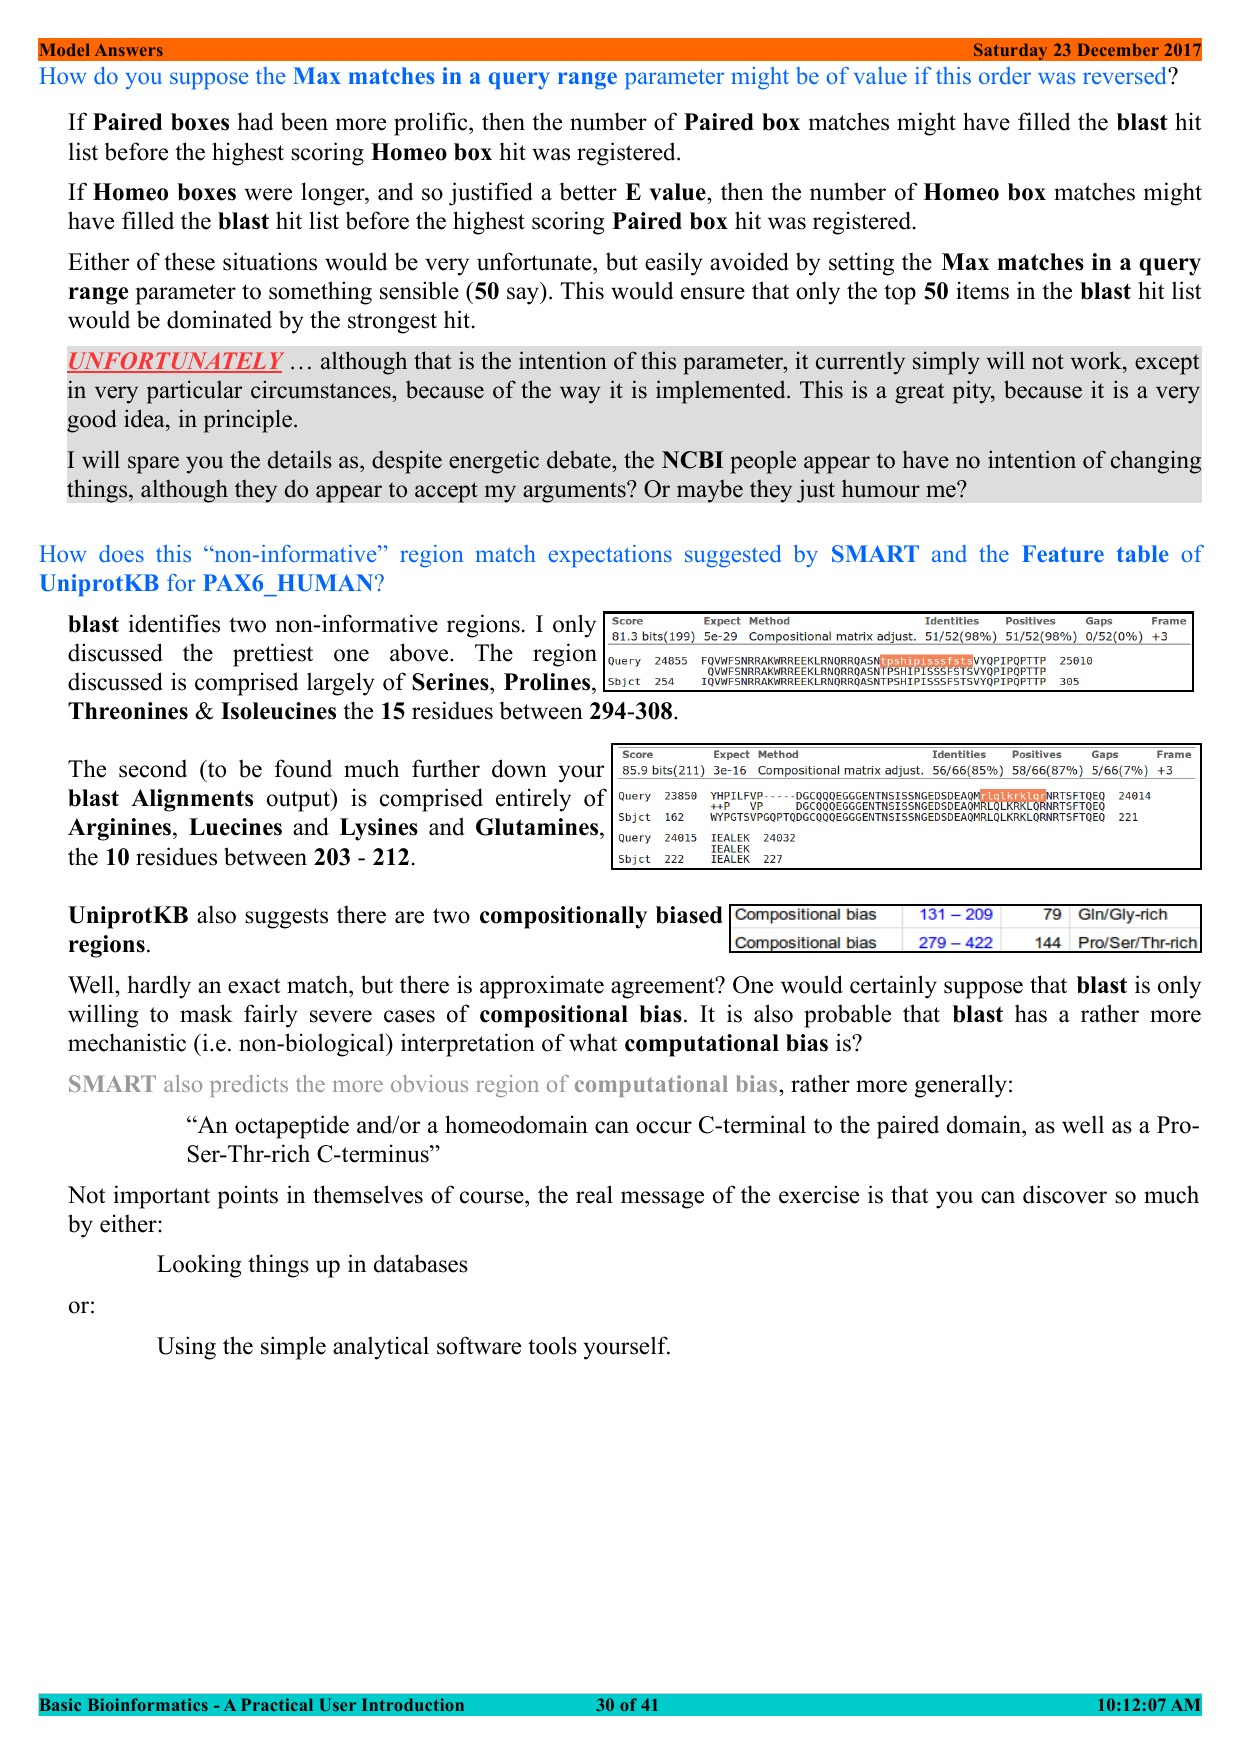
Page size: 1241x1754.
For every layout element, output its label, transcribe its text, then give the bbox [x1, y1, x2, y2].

text SMART also predicts the more obvious region of computational bias, rather more generally: [68, 1069, 1202, 1098]
text “An octapeptide and/or a homeodomain can occur C-terminal to the paired domain, as well as a Pro-Ser-Thr-rich C-terminus” [186, 1109, 1202, 1168]
text Well, hardly an exact match, but there is approximate agreement? One would certainly suppose that blast is only willing to mask fairly severe cases of compositional bias. It is also probable that blast has a rather more mechanistic (i.e. non-biological) interpretation of what computational bias is? [68, 970, 1202, 1057]
text How does this “non-informative” region match expectations suggested by SMART and the Feature table of UniprotKB for PAX6_HUMAN? [38, 538, 1202, 597]
text or: [68, 1290, 1202, 1319]
picture [605, 614, 1192, 690]
text [613, 745, 1200, 868]
text blast identifies two non-informative regions. I only discussed the prettiest one above. The region discussed is comprised largely of Serines, Prolines, Threonines & Isoleucines the 15 residues between 294-308. [68, 608, 1202, 725]
text How do you suppose the Max matches in a query range parameter might be of value if this order was reversed? [38, 61, 1202, 89]
text I will spare you the details as, despite energetic debate, the NCBI people appear to have no intention of changing things, although they do appear to accept my arguments? Or maybe they just humour me? [67, 445, 1202, 503]
text UniprotKB also suggests there are two compositionally biased regions. [68, 900, 1202, 958]
text If Paired boxes had been more prolific, then the number of Paired box matches might have filled the blast hit list before the highest scoring Homeo box hit was registered. [68, 107, 1202, 165]
text The second (to be found much further down your blast Alignments output) is comprised entirely of Arginines, Luecines and Lysines and Glutamines, the 10 residues between 203 - 212. [68, 754, 611, 870]
picture [731, 906, 1200, 951]
text Looking things up in databases [157, 1249, 1202, 1278]
text Not important points in themselves of course, the real message of the exercise is that you can discover so much by either: [68, 1179, 1202, 1238]
text If Homeo boxes were longer, and so justified a better E value, then the number of Homeo box matches might have filled the blast hit list before the highest scoring Paired box hit was registered. [68, 177, 1202, 235]
text UNFORTUNATELY … although that is the intention of this parameter, it currently simply will not work, except in very particular circumstances, because of the way it is implemented. This is a great pity, because it is a very good idea, in principle. [67, 346, 1202, 433]
text Using the simple analytical software tools yourself. [157, 1331, 1202, 1360]
picture [616, 747, 1197, 865]
text Either of these situations would be very unfortunate, but easily avoided by setting the Max matches in a query range parameter to something sensible (50 say). This would ensure that only the top 50 items in the blast hit list would be dominated by the strongest hit. [68, 247, 1202, 334]
